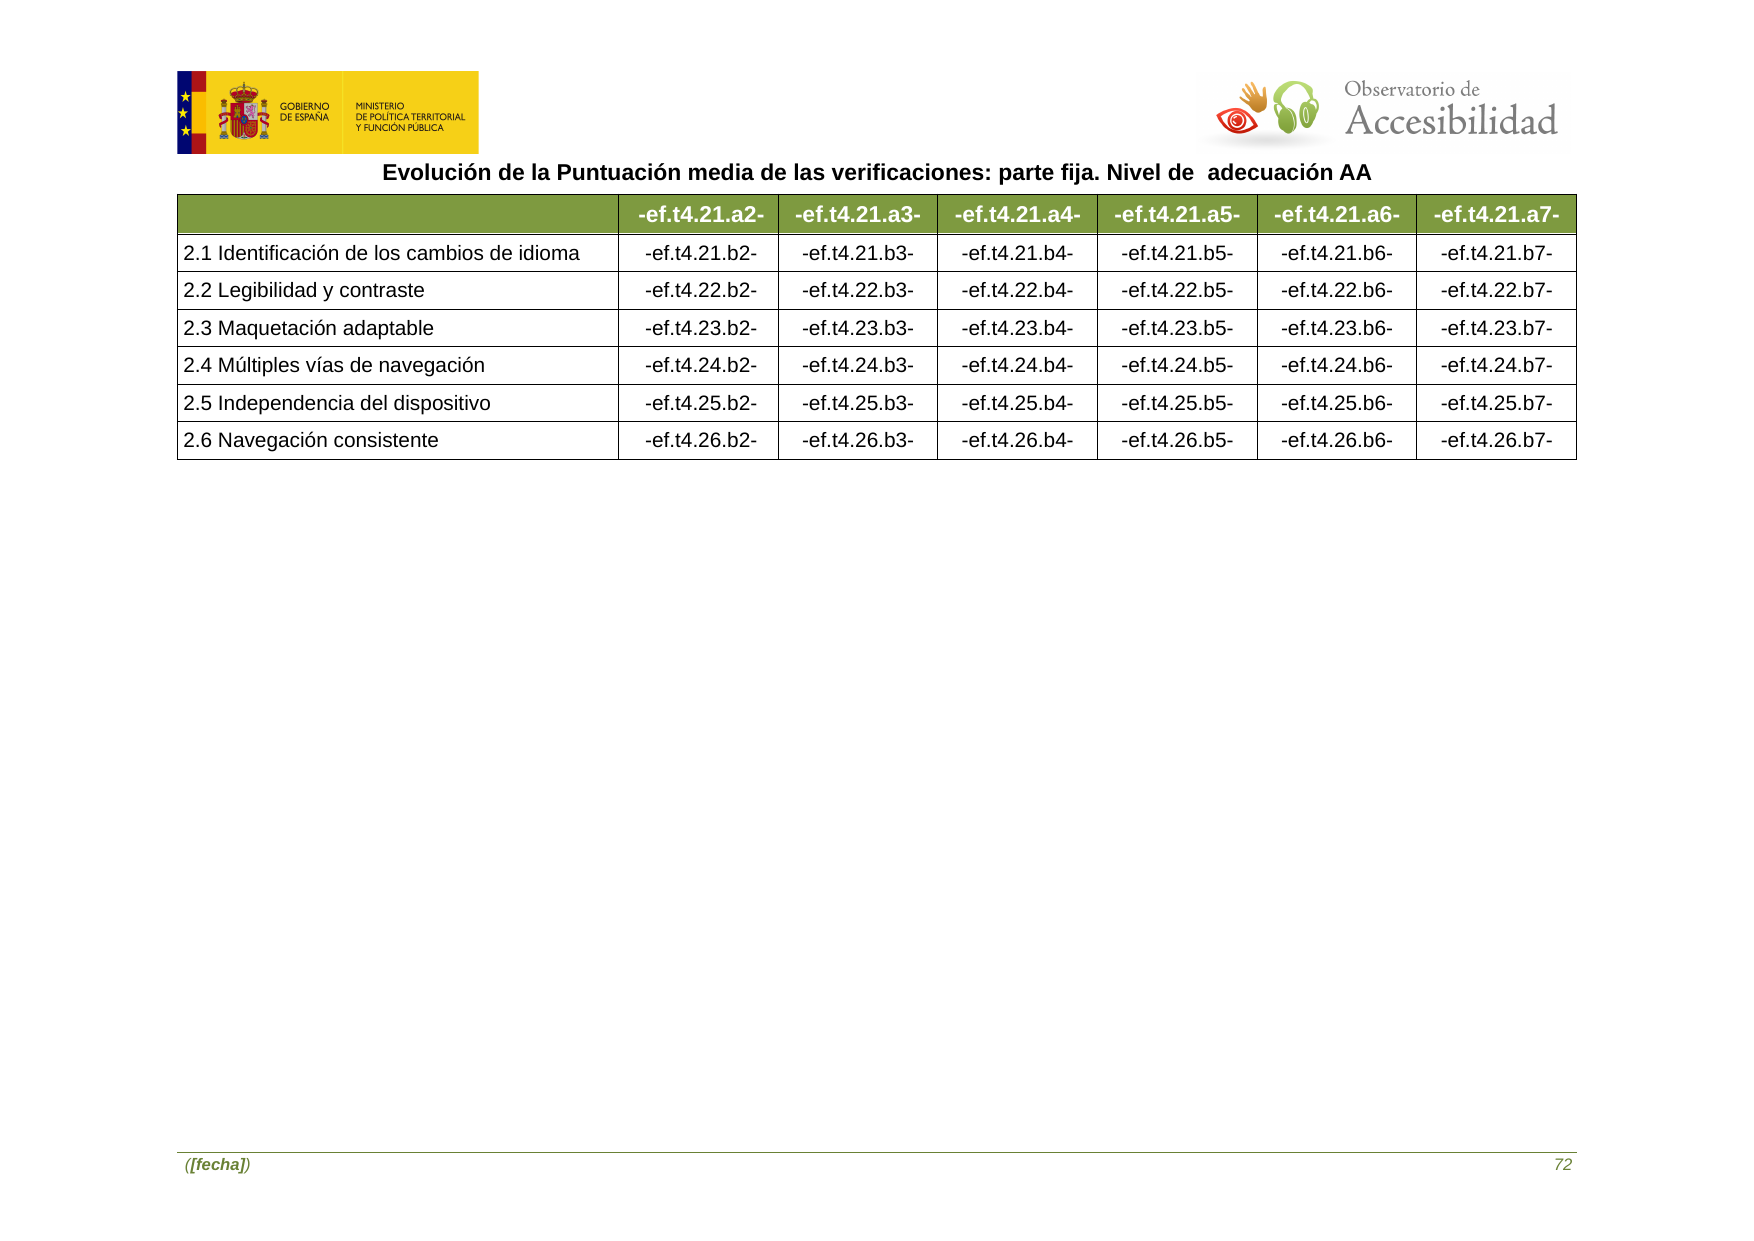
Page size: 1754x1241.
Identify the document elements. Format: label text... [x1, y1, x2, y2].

table_cell -ef.t4.26.b3- [779, 422, 937, 458]
table_cell -ef.t4.23.b2- [619, 310, 778, 346]
table_cell -ef.t4.24.b3- [779, 347, 937, 383]
text Evolución de la Puntuación media de las verificaciones: parte fija. Nivel de adecuación AA [177, 159, 1577, 186]
table_header -ef.t4.21.a2- [619, 195, 778, 233]
picture [1196, 72, 1572, 154]
table_cell -ef.t4.24.b2- [619, 347, 778, 383]
table_cell -ef.t4.26.b5- [1098, 422, 1257, 458]
table_cell -ef.t4.25.b4- [938, 385, 1097, 421]
table_cell 2.2 Legibilidad y contraste [178, 272, 618, 308]
table_cell -ef.t4.21.b6- [1258, 235, 1416, 271]
table_cell -ef.t4.21.b2- [619, 235, 778, 271]
table_cell -ef.t4.22.b4- [938, 272, 1097, 308]
table_cell -ef.t4.23.b5- [1098, 310, 1257, 346]
table_cell -ef.t4.23.b6- [1258, 310, 1416, 346]
table_cell -ef.t4.26.b7- [1417, 422, 1576, 458]
table_cell 2.5 Independencia del dispositivo [178, 385, 618, 421]
table_cell -ef.t4.24.b6- [1258, 347, 1416, 383]
table_cell -ef.t4.24.b5- [1098, 347, 1257, 383]
table_cell -ef.t4.26.b2- [619, 422, 778, 458]
table_cell -ef.t4.23.b4- [938, 310, 1097, 346]
table_cell -ef.t4.21.b5- [1098, 235, 1257, 271]
table_cell -ef.t4.22.b2- [619, 272, 778, 308]
table_cell -ef.t4.21.b7- [1417, 235, 1576, 271]
table_cell -ef.t4.25.b6- [1258, 385, 1416, 421]
table_cell -ef.t4.26.b6- [1258, 422, 1416, 458]
table_cell 2.4 Múltiples vías de navegación [178, 347, 618, 383]
table_cell 2.1 Identificación de los cambios de idioma [178, 235, 618, 271]
picture [177, 71, 479, 154]
table_cell -ef.t4.25.b3- [779, 385, 937, 421]
table_header -ef.t4.21.a5- [1098, 195, 1257, 233]
table_cell 2.3 Maquetación adaptable [178, 310, 618, 346]
table_cell 2.6 Navegación consistente [178, 422, 618, 458]
table_cell -ef.t4.21.b4- [938, 235, 1097, 271]
table_header -ef.t4.21.a6- [1258, 195, 1416, 233]
table_cell -ef.t4.22.b6- [1258, 272, 1416, 308]
table_cell -ef.t4.22.b3- [779, 272, 937, 308]
table_cell -ef.t4.25.b2- [619, 385, 778, 421]
table_cell -ef.t4.25.b7- [1417, 385, 1576, 421]
table_cell -ef.t4.22.b7- [1417, 272, 1576, 308]
table_cell -ef.t4.24.b7- [1417, 347, 1576, 383]
table_header -ef.t4.21.a3- [779, 195, 937, 233]
table_header -ef.t4.21.a4- [938, 195, 1097, 233]
table_header -ef.t4.21.a7- [1417, 195, 1576, 233]
table_cell -ef.t4.25.b5- [1098, 385, 1257, 421]
table_cell -ef.t4.22.b5- [1098, 272, 1257, 308]
table_header [178, 195, 618, 233]
table_cell -ef.t4.26.b4- [938, 422, 1097, 458]
table_cell -ef.t4.21.b3- [779, 235, 937, 271]
table_cell -ef.t4.23.b7- [1417, 310, 1576, 346]
table_cell -ef.t4.24.b4- [938, 347, 1097, 383]
table_cell -ef.t4.23.b3- [779, 310, 937, 346]
